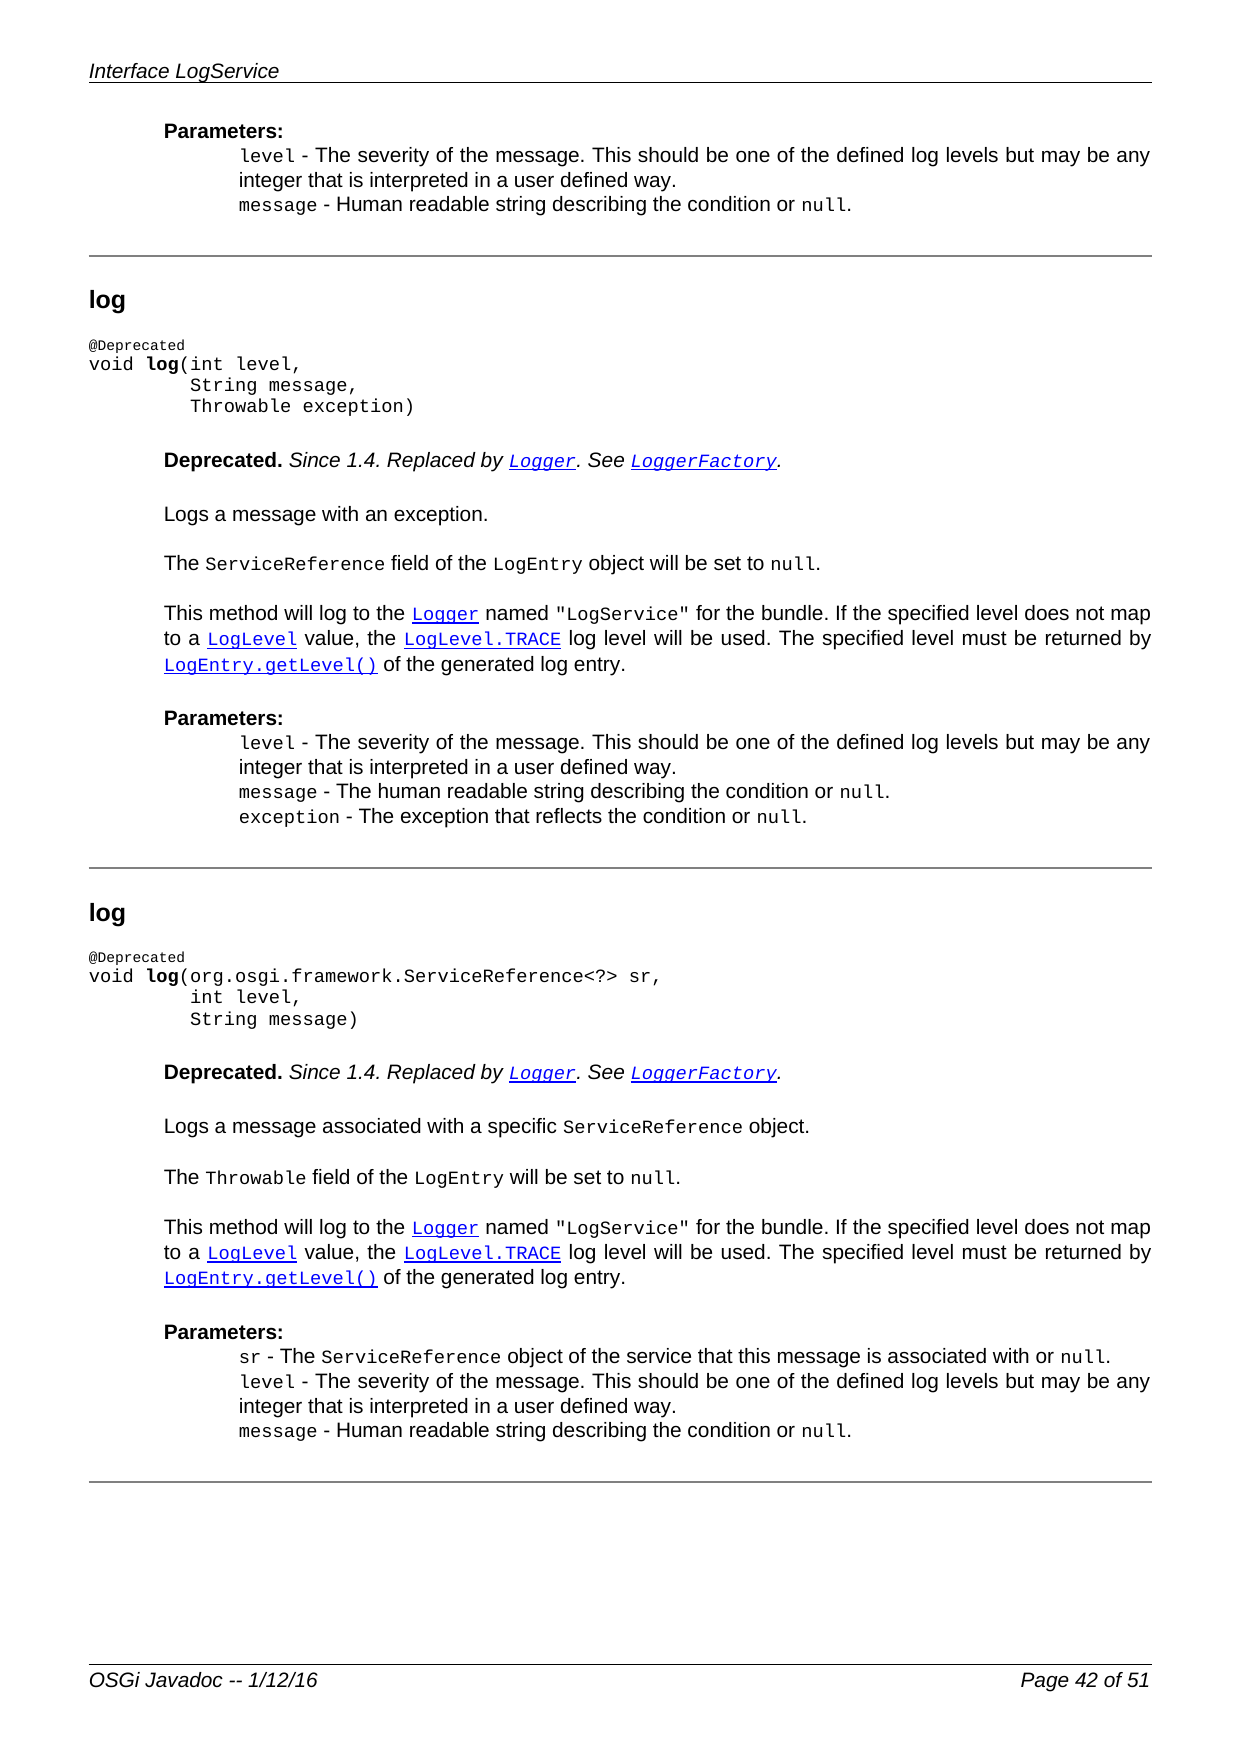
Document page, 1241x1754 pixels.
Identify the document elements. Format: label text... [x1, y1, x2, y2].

text Parameters: [163, 1319, 1152, 1343]
text The ServiceReference field of the LogEntry object will be set to null. [163, 551, 1152, 576]
text @Deprecated void log(org.osgi.framework.ServiceReference<?> sr, int level, String message) [88, 950, 1152, 1031]
text This method will log to the Logger named "LogService" for the bundle. If the specified level does not map to a LogLevel value, the LogLevel.TRACE log level will be used. The specified level must be returned by LogEntry.getLevel() of the generated log entry. [163, 601, 1152, 677]
text message - Human readable string describing the condition or null. [238, 1418, 1152, 1443]
text @Deprecated void log(int level, String message, Throwable exception) [88, 338, 1152, 418]
text level - The severity of the message. This should be one of the defined log levels but may be any integer that is interpreted in a user defined way. [238, 142, 1152, 192]
text Parameters: [163, 706, 1152, 730]
text Logs a message with an exception. [163, 502, 1152, 526]
text message - The human readable string describing the condition or null. [238, 779, 1152, 804]
text Deprecated. Since 1.4. Replaced by Logger. See LoggerFactory. [163, 447, 1152, 473]
text Logs a message associated with a specific ServiceReference object. [163, 1114, 1152, 1139]
subtitle log [88, 897, 1152, 926]
text This method will log to the Logger named "LogService" for the bundle. If the specified level does not map to a LogLevel value, the LogLevel.TRACE log level will be used. The specified level must be returned by LogEntry.getLevel() of the generated log entry. [163, 1215, 1152, 1290]
text exception - The exception that reflects the condition or null. [238, 804, 1152, 829]
text message - Human readable string describing the condition or null. [238, 192, 1152, 217]
text Parameters: [163, 118, 1152, 142]
text The Throwable field of the LogEntry will be set to null. [163, 1164, 1152, 1190]
text level - The severity of the message. This should be one of the defined log levels but may be any integer that is interpreted in a user defined way. [238, 1369, 1152, 1418]
text Deprecated. Since 1.4. Replaced by Logger. See LoggerFactory. [163, 1060, 1152, 1085]
subtitle log [88, 285, 1152, 314]
text sr - The ServiceReference object of the service that this message is associated with or null. [238, 1343, 1152, 1369]
text level - The severity of the message. This should be one of the defined log levels but may be any integer that is interpreted in a user defined way. [238, 730, 1152, 779]
